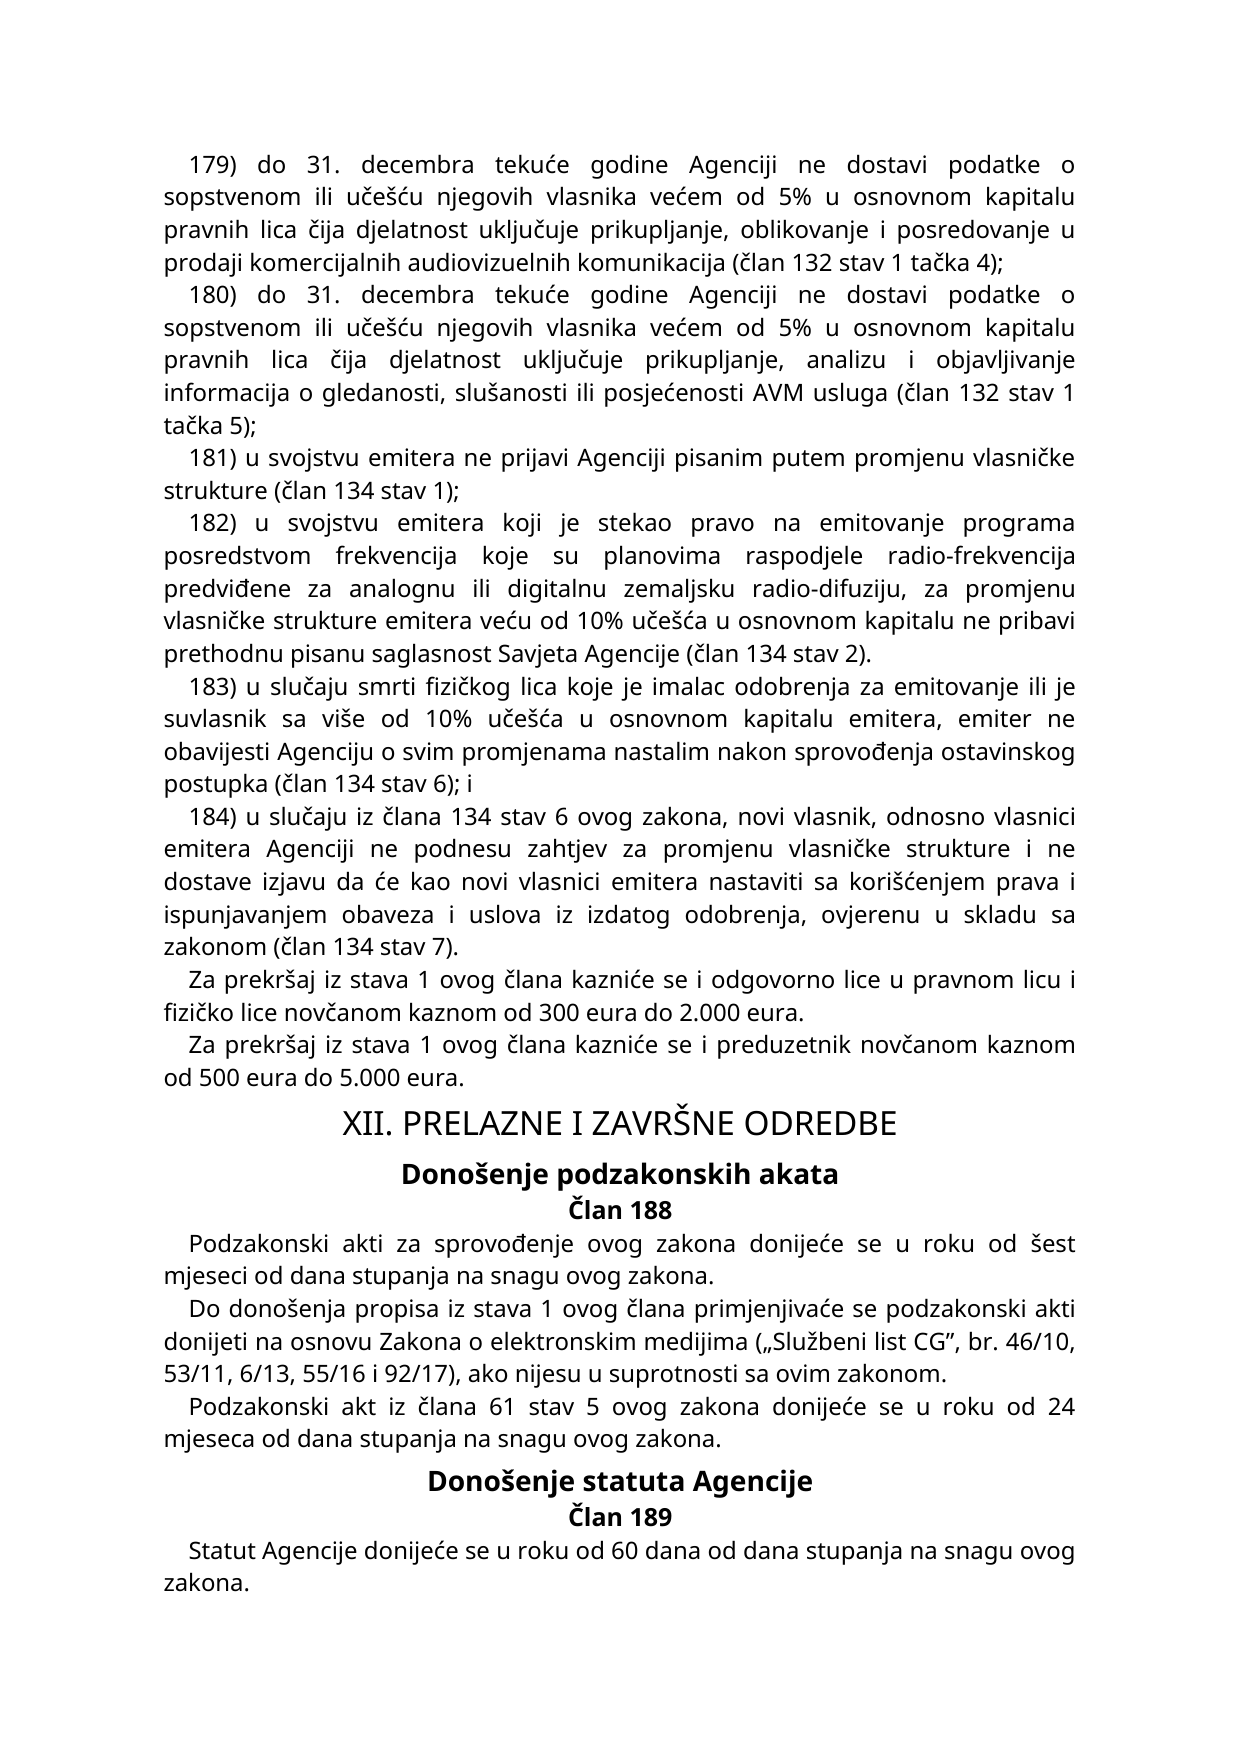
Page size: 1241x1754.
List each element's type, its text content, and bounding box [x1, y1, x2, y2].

text 182) u svojstvu emitera koji je stekao pravo na emitovanje programa posredstvom frekvencija koje su planovima raspodjele radio-frekvencija predviđene za analognu ili digitalnu zemaljsku radio-difuziju, za promjenu vlasničke strukture emitera veću od 10% učešća u osnovnom kapitalu ne pribavi prethodnu pisanu saglasnost Savjeta Agencije (član 134 stav 2). [163, 506, 1077, 669]
text Član 189 [148, 1499, 1093, 1533]
text Statut Agencije donijeće se u roku od 60 dana od dana stupanja na snagu ovog zakona. [163, 1533, 1077, 1599]
text Podzakonski akti za sprovođenje ovog zakona donijeće se u roku od šest mjeseci od dana stupanja na snagu ovog zakona. [163, 1227, 1077, 1292]
text 180) do 31. decembra tekuće godine Agenciji ne dostavi podatke o sopstvenom ili učešću njegovih vlasnika većem od 5% u osnovnom kapitalu pravnih lica čija djelatnost uključuje prikupljanje, analizu i objavljivanje informacija o gledanosti, slušanosti ili posjećenosti AVM usluga (član 132 stav 1 tačka 5); [163, 278, 1077, 441]
text Za prekršaj iz stava 1 ovog člana kazniće se i odgovorno lice u pravnom licu i fizičko lice novčanom kaznom od 300 eura do 2.000 eura. [163, 963, 1077, 1028]
text Član 188 [148, 1192, 1093, 1227]
text Donošenje podzakonskih akata [148, 1154, 1093, 1192]
text Do donošenja propisa iz stava 1 ovog člana primjenjivaće se podzakonski akti donijeti na osnovu Zakona o elektronskim medijima („Službeni list CG”, br. 46/10, 53/11, 6/13, 55/16 i 92/17), ako nijesu u suprotnosti sa ovim zakonom. [163, 1292, 1077, 1389]
text Za prekršaj iz stava 1 ovog člana kazniće se i preduzetnik novčanom kaznom od 500 eura do 5.000 eura. [163, 1028, 1077, 1093]
text 184) u slučaju iz člana 134 stav 6 ovog zakona, novi vlasnik, odnosno vlasnici emitera Agenciji ne podnesu zahtjev za promjenu vlasničke strukture i ne dostave izjavu da će kao novi vlasnici emitera nastaviti sa korišćenjem prava i ispunjavanjem obaveza i uslova iz izdatog odobrenja, ovjerenu u skladu sa zakonom (član 134 stav 7). [163, 800, 1077, 963]
text XII. PRELAZNE I ZAVRŠNE ODREDBE [148, 1099, 1093, 1145]
text Donošenje statuta Agencije [148, 1461, 1093, 1499]
text 181) u svojstvu emitera ne prijavi Agenciji pisanim putem promjenu vlasničke strukture (član 134 stav 1); [163, 441, 1077, 506]
text 179) do 31. decembra tekuće godine Agenciji ne dostavi podatke o sopstvenom ili učešću njegovih vlasnika većem od 5% u osnovnom kapitalu pravnih lica čija djelatnost uključuje prikupljanje, oblikovanje i posredovanje u prodaji komercijalnih audiovizuelnih komunikacija (član 132 stav 1 tačka 4); [163, 148, 1077, 278]
text 183) u slučaju smrti fizičkog lica koje je imalac odobrenja za emitovanje ili je suvlasnik sa više od 10% učešća u osnovnom kapitalu emitera, emiter ne obavijesti Agenciju o svim promjenama nastalim nakon sprovođenja ostavinskog postupka (član 134 stav 6); i [163, 669, 1077, 800]
text Podzakonski akt iz člana 61 stav 5 ovog zakona donijeće se u roku od 24 mjeseca od dana stupanja na snagu ovog zakona. [163, 1389, 1077, 1455]
